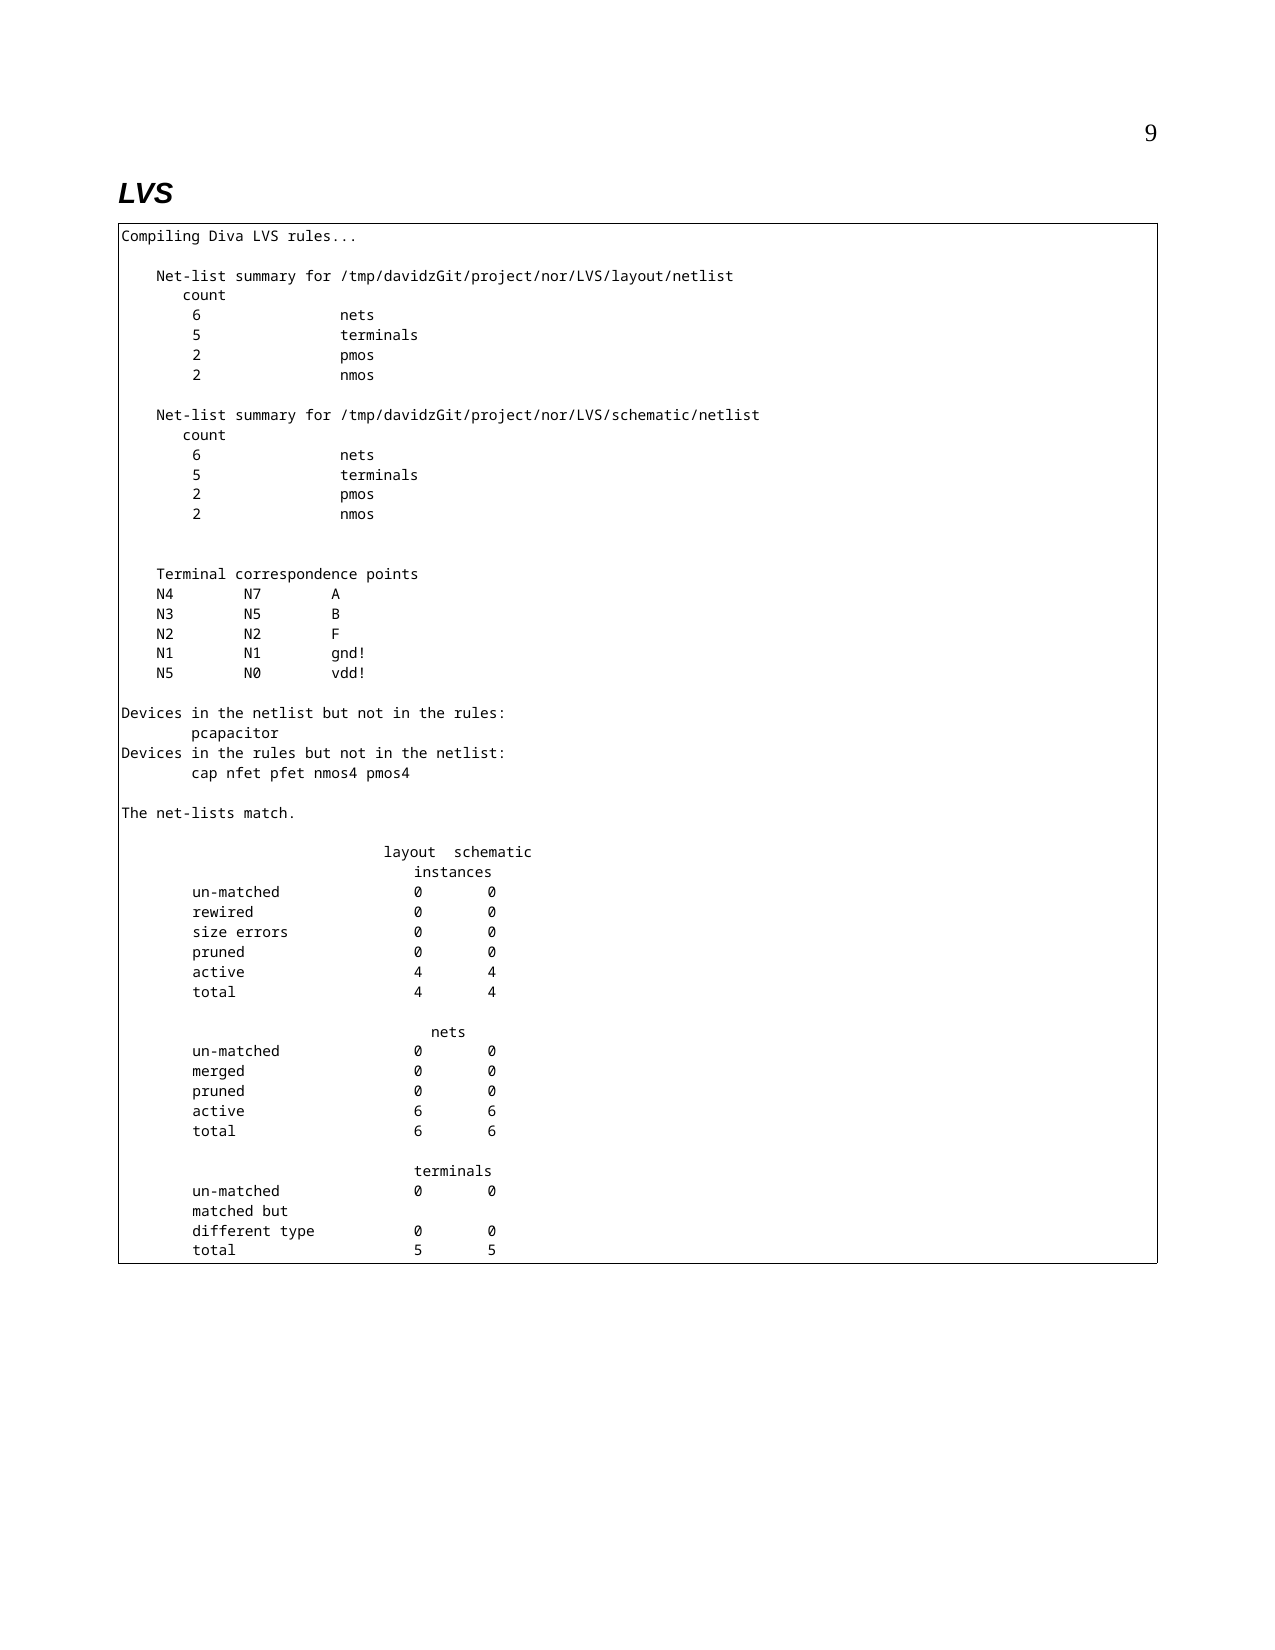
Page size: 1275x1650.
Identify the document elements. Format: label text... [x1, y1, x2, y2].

text N3 N5 B [119, 600, 1157, 620]
text Net-list summary for /tmp/davidzGit/project/nor/LVS/schematic/netlist [119, 401, 1157, 421]
text N2 N2 F [119, 620, 1157, 640]
text N1 N1 gnd! [119, 640, 1157, 660]
text N4 N7 A [119, 581, 1157, 600]
text un-matched 0 0 [119, 1177, 1157, 1197]
text total 4 4 [119, 978, 1157, 1001]
text count [119, 421, 1157, 441]
text The net-lists match. [119, 799, 1157, 822]
text 5 terminals [119, 461, 1157, 481]
text layout schematic [119, 839, 1157, 859]
text 6 nets [119, 441, 1157, 461]
text Compiling Diva LVS rules... [119, 224, 1157, 245]
text 5 terminals [119, 322, 1157, 342]
text different type 0 0 [119, 1217, 1157, 1237]
text pcapacitor [119, 720, 1157, 740]
text un-matched 0 0 [119, 1038, 1157, 1058]
text active 4 4 [119, 958, 1157, 978]
subtitle LVS [118, 176, 1157, 210]
text total 6 6 [119, 1118, 1157, 1141]
text matched but [119, 1197, 1157, 1217]
text un-matched 0 0 [119, 879, 1157, 899]
text rewired 0 0 [119, 899, 1157, 919]
text 2 nmos [119, 501, 1157, 524]
text 6 nets [119, 302, 1157, 322]
text Devices in the netlist but not in the rules: [119, 700, 1157, 720]
text merged 0 0 [119, 1058, 1157, 1078]
text 2 pmos [119, 342, 1157, 362]
text size errors 0 0 [119, 919, 1157, 939]
text Terminal correspondence points [119, 561, 1157, 581]
text terminals [119, 1157, 1157, 1177]
text Net-list summary for /tmp/davidzGit/project/nor/LVS/layout/netlist [119, 262, 1157, 282]
text pruned 0 0 [119, 939, 1157, 958]
text 2 nmos [119, 362, 1157, 385]
text pruned 0 0 [119, 1078, 1157, 1098]
text total 5 5 [119, 1237, 1157, 1263]
text count [119, 282, 1157, 302]
text N5 N0 vdd! [119, 660, 1157, 683]
text active 6 6 [119, 1098, 1157, 1118]
text cap nfet pfet nmos4 pmos4 [119, 759, 1157, 783]
text Devices in the rules but not in the netlist: [119, 740, 1157, 759]
text nets [119, 1018, 1157, 1038]
text 2 pmos [119, 481, 1157, 501]
text instances [119, 859, 1157, 879]
